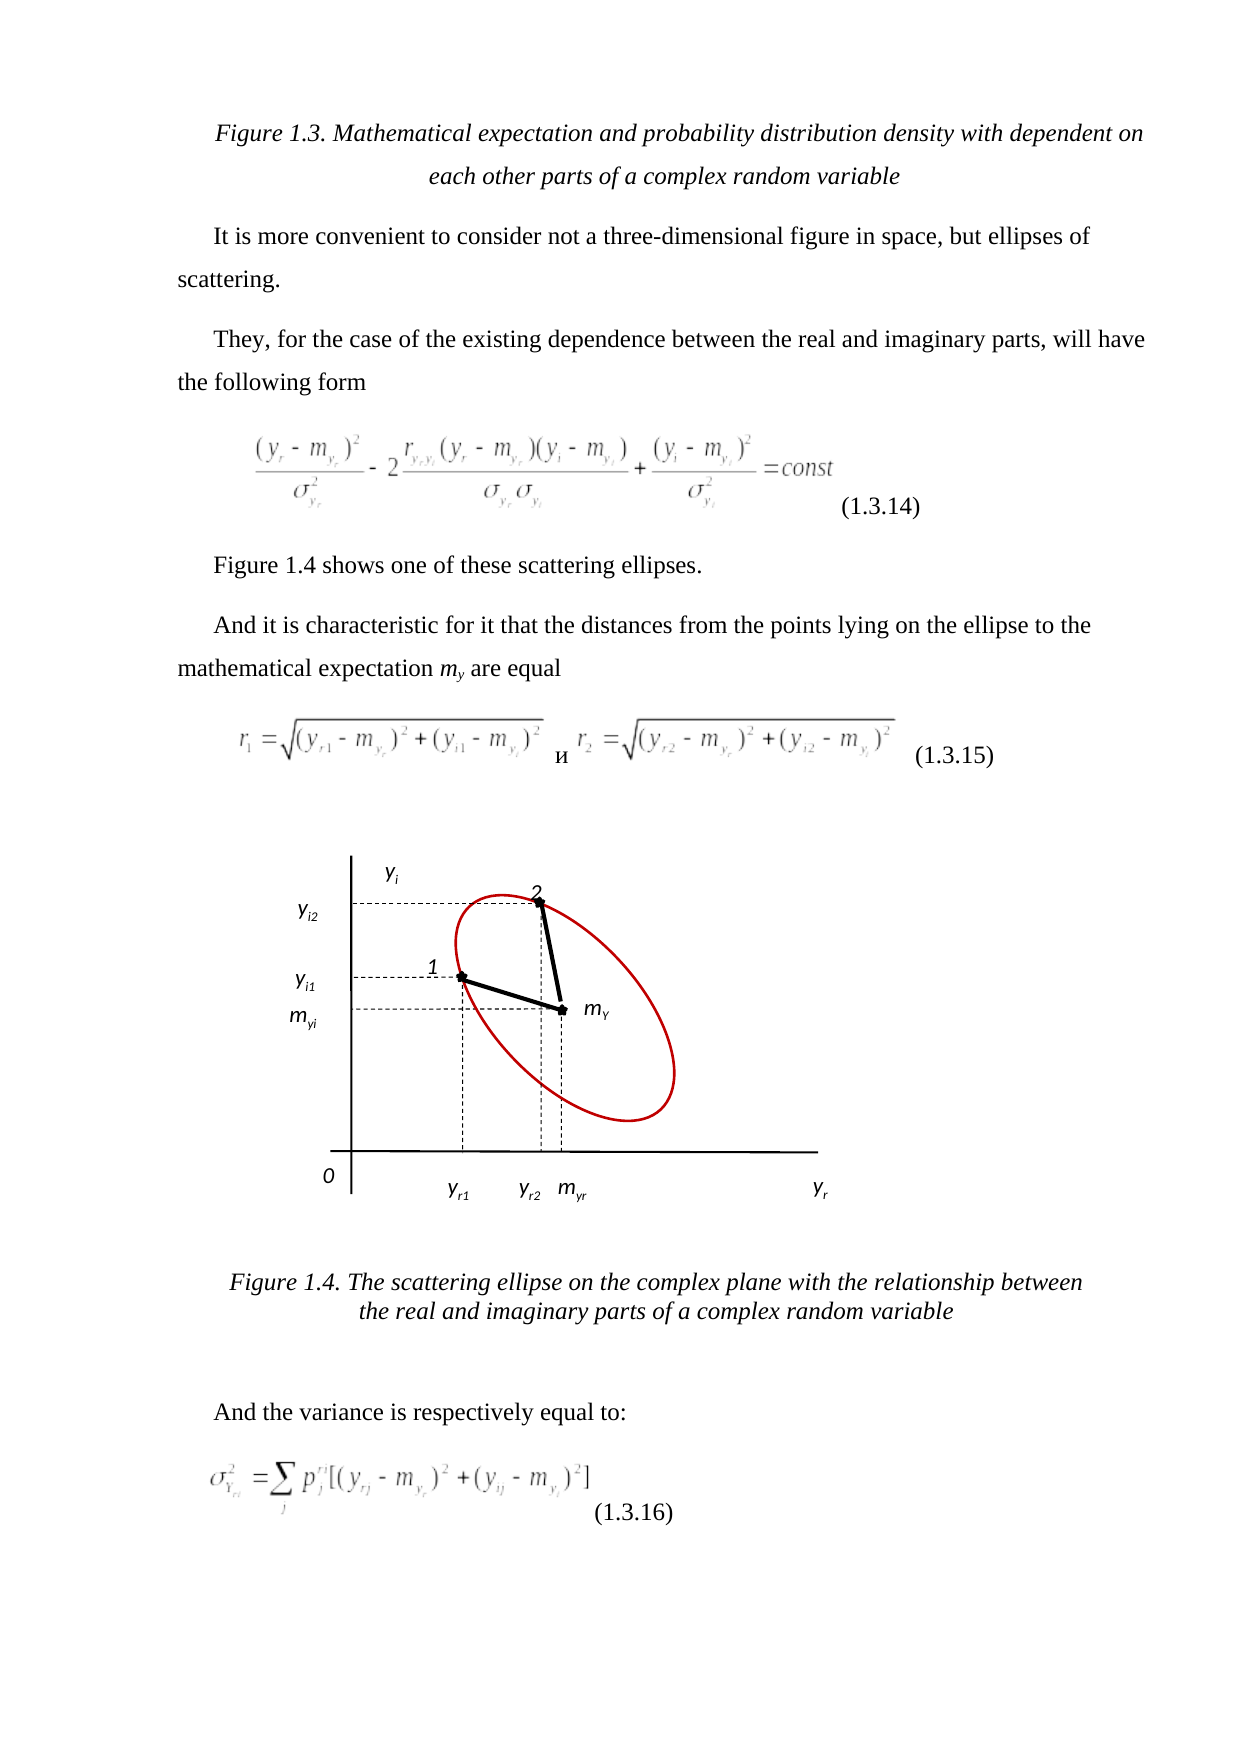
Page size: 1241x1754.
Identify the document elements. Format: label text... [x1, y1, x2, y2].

text Figure 1.4 shows one of these scattering ellipses. [177, 551, 1152, 579]
text It is more convenient to consider not a three-dimensional figure in space, but ellipses of scattering. [177, 221, 1152, 293]
text And the variance is respectively equal to: [177, 1397, 1152, 1426]
text и (1.3.15) [177, 713, 1152, 769]
text Figure 1.3. Mathematical expectation and probability distribution density with dependent on each other parts of a complex random variable [177, 118, 1152, 190]
text They, for the case of the existing dependence between the real and imaginary parts, will have the following form [177, 324, 1152, 396]
text (1.3.16) [177, 1457, 1152, 1525]
text (1.3.14) [177, 427, 1152, 519]
text And it is characteristic for it that the distances from the points lying on the ellipse to the mathematical expectation my are equal [177, 610, 1152, 682]
